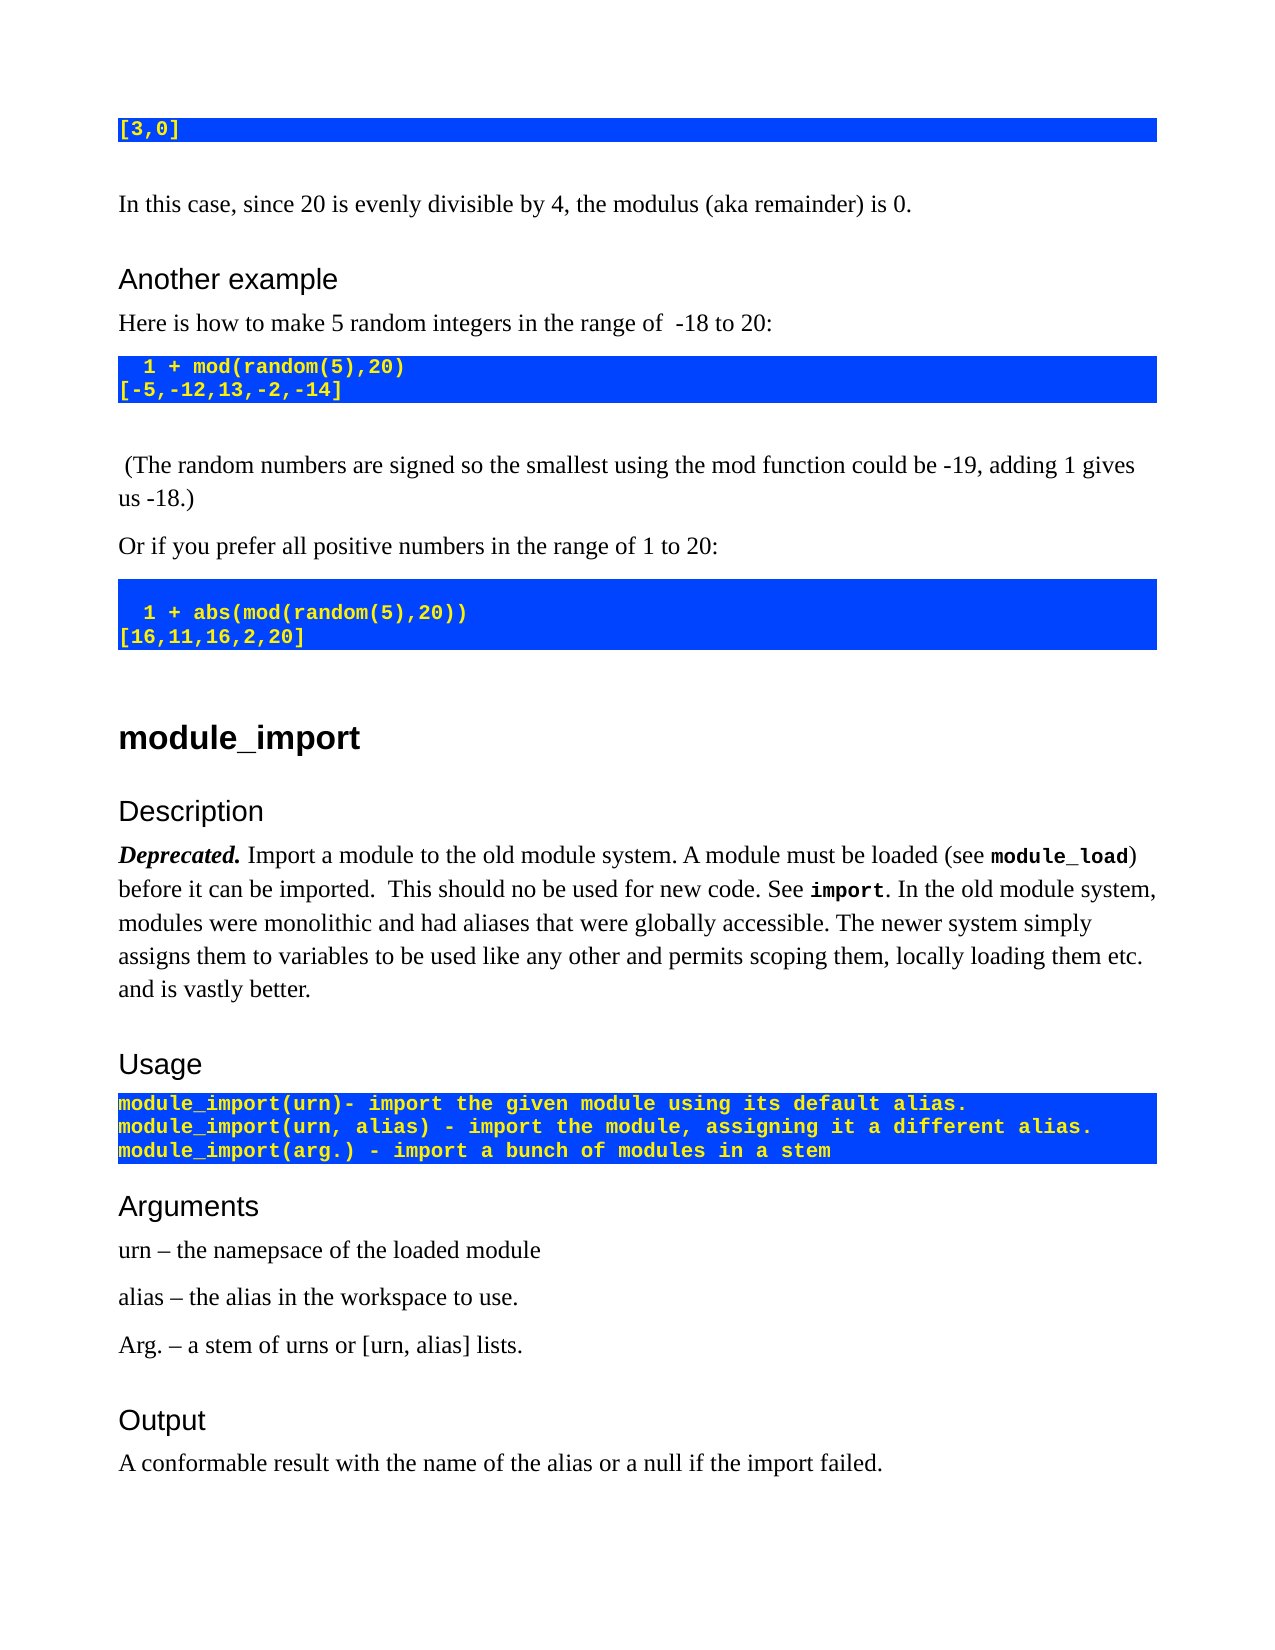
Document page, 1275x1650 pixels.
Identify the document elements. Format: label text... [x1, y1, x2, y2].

text module_import(arg.) - import a bunch of modules in a stem [118, 1140, 1157, 1164]
text (The random numbers are signed so the smallest using the mod function could be -19, adding 1 gives us -18.) [118, 451, 1157, 512]
text A conformable result with the name of the alias or a null if the import failed. [118, 1448, 1157, 1477]
subtitle Description [118, 794, 1157, 828]
subtitle module_import [118, 718, 1157, 757]
text alias – the alias in the workspace to use. [118, 1282, 1157, 1311]
text Arg. – a stem of urns or [urn, alias] lists. [118, 1330, 1157, 1359]
subtitle Arguments [118, 1189, 1157, 1222]
text Or if you prefer all positive numbers in the range of 1 to 20: [118, 531, 1157, 560]
text [16,11,16,2,20] [118, 626, 1157, 650]
subtitle Usage [118, 1047, 1157, 1080]
text 1 + mod(random(5),20) [118, 356, 1157, 379]
subtitle Another example [118, 262, 1157, 296]
text 1 + abs(mod(random(5),20)) [118, 579, 1157, 626]
text [-5,-12,13,-2,-14] [118, 379, 1157, 403]
text urn – the namepsace of the loaded module [118, 1235, 1157, 1263]
subtitle Output [118, 1402, 1157, 1436]
text Deprecated. Import a module to the old module system. A module must be loaded (see module_load) before it can be imported. This should no be used for new code. See import. In the old module system, modules were monolithic and had aliases that were globally accessible. The newer system simply assigns them to variables to be used like any other and permits scoping them, locally loading them etc. and is vastly better. [118, 840, 1157, 1003]
text module_import(urn)- import the given module using its default alias. [118, 1093, 1157, 1116]
text Here is how to make 5 random integers in the range of -18 to 20: [118, 308, 1157, 337]
text module_import(urn, alias) - import the module, assigning it a different alias. [118, 1116, 1157, 1140]
text In this case, since 20 is evenly divisible by 4, the modulus (aka remainder) is 0. [118, 189, 1157, 218]
text [3,0] [118, 118, 1157, 142]
